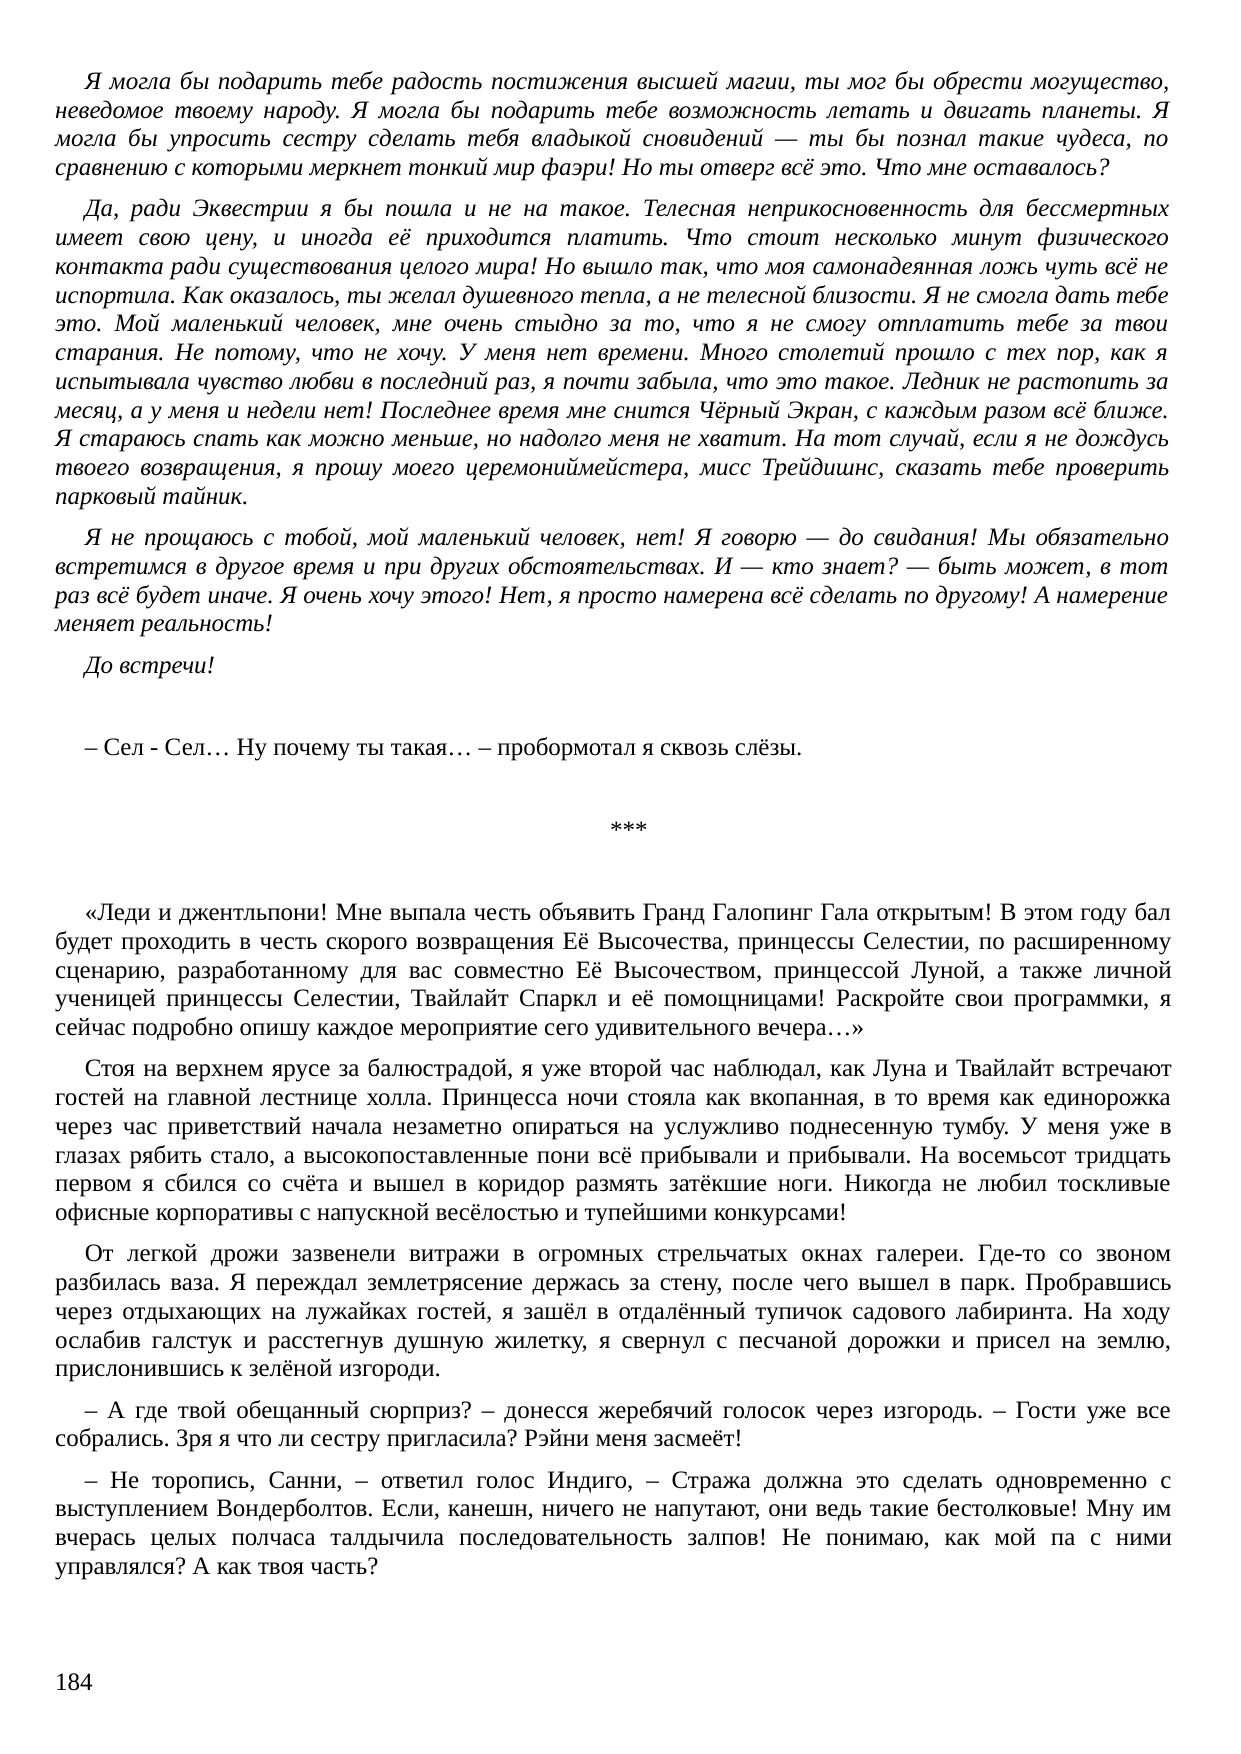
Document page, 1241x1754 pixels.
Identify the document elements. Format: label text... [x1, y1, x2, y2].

text *** [55, 815, 1173, 843]
text Я могла бы подарить тебе радость постижения высшей магии, ты мог бы обрести могущество, неведомое твоему народу. Я могла бы подарить тебе возможность летать и двигать планеты. Я могла бы упросить сестру сделать тебя владыкой сновидений — ты бы познал такие чудеса, по сравнению с которыми меркнет тонкий мир фаэри! Но ты отверг всё это. Что мне оставалось? [55, 66, 1173, 181]
text Стоя на верхнем ярусе за балюстрадой, я уже второй час наблюдал, как Луна и Твайлайт встречают гостей на главной лестнице холла. Принцесса ночи стояла как вкопанная, в то время как единорожка через час приветствий начала незаметно опираться на услужливо поднесенную тумбу. У меня уже в глазах рябить стало, а высокопоставленные пони всё прибывали и прибывали. На восемьсот тридцать первом я сбился со счёта и вышел в коридор размять затёкшие ноги. Никогда не любил тоскливые офисные корпоративы с напускной весёлостью и тупейшими конкурсами! [55, 1053, 1173, 1226]
text «Леди и джентльпони! Мне выпала честь объявить Гранд Галопинг Гала открытым! В этом году бал будет проходить в честь скорого возвращения Её Высочества, принцессы Селестии, по расширенному сценарию, разработанному для вас совместно Её Высочеством, принцессой Луной, а также личной ученицей принцессы Селестии, Твайлайт Спаркл и её помощницами! Раскройте свои программки, я сейчас подробно опишу каждое мероприятие сего удивительного вечера…» [55, 897, 1173, 1041]
text – Сел - Сел… Ну почему ты такая… – пробормотал я сквозь слёзы. [55, 732, 1173, 761]
text От легкой дрожи зазвенели витражи в огромных стрельчатых окнах галереи. Где-то со звоном разбилась ваза. Я переждал землетрясение держась за стену, после чего вышел в парк. Пробравшись через отдыхающих на лужайках гостей, я зашёл в отдалённый тупичок садового лабиринта. На ходу ослабив галстук и расстегнув душную жилетку, я свернул с песчаной дорожки и присел на землю, прислонившись к зелёной изгороди. [55, 1238, 1173, 1382]
text До встречи! [55, 650, 1173, 678]
text – А где твой обещанный сюрприз? – донесся жеребячий голосок через изгородь. – Гости уже все собрались. Зря я что ли сестру пригласила? Рэйни меня засмеёт! [55, 1395, 1173, 1452]
text – Не торопись, Санни, – ответил голос Индиго, – Стража должна это сделать одновременно с выступлением Вондерболтов. Если, канешн, ничего не напутают, они ведь такие бестолковые! Мну им вчерась целых полчаса талдычила последовательность залпов! Не понимаю, как мой па с ними управлялся? А как твоя часть? [55, 1465, 1173, 1580]
text Да, ради Эквестрии я бы пошла и не на такое. Телесная неприкосновенность для бессмертных имеет свою цену, и иногда её приходится платить. Что стоит несколько минут физического контакта ради существования целого мира! Но вышло так, что моя самонадеянная ложь чуть всё не испортила. Как оказалось, ты желал душевного тепла, а не телесной близости. Я не смогла дать тебе это. Мой маленький человек, мне очень стыдно за то, что я не смогу отплатить тебе за твои старания. Не потому, что не хочу. У меня нет времени. Много столетий прошло с тех пор, как я испытывала чувство любви в последний раз, я почти забыла, что это такое. Ледник не растопить за месяц, а у меня и недели нет! Последнее время мне снится Чёрный Экран, с каждым разом всё ближе. Я стараюсь спать как можно меньше, но надолго меня не хватит. На тот случай, если я не дождусь твоего возвращения, я прошу моего церемониймейстера, мисс Трейдишнс, сказать тебе проверить парковый тайник. [55, 193, 1173, 510]
text Я не прощаюсь с тобой, мой маленький человек, нет! Я говорю — до свидания! Мы обязательно встретимся в другое время и при других обстоятельствах. И — кто знает? — быть может, в тот раз всё будет иначе. Я очень хочу этого! Нет, я просто намерена всё сделать по другому! А намерение меняет реальность! [55, 522, 1173, 637]
